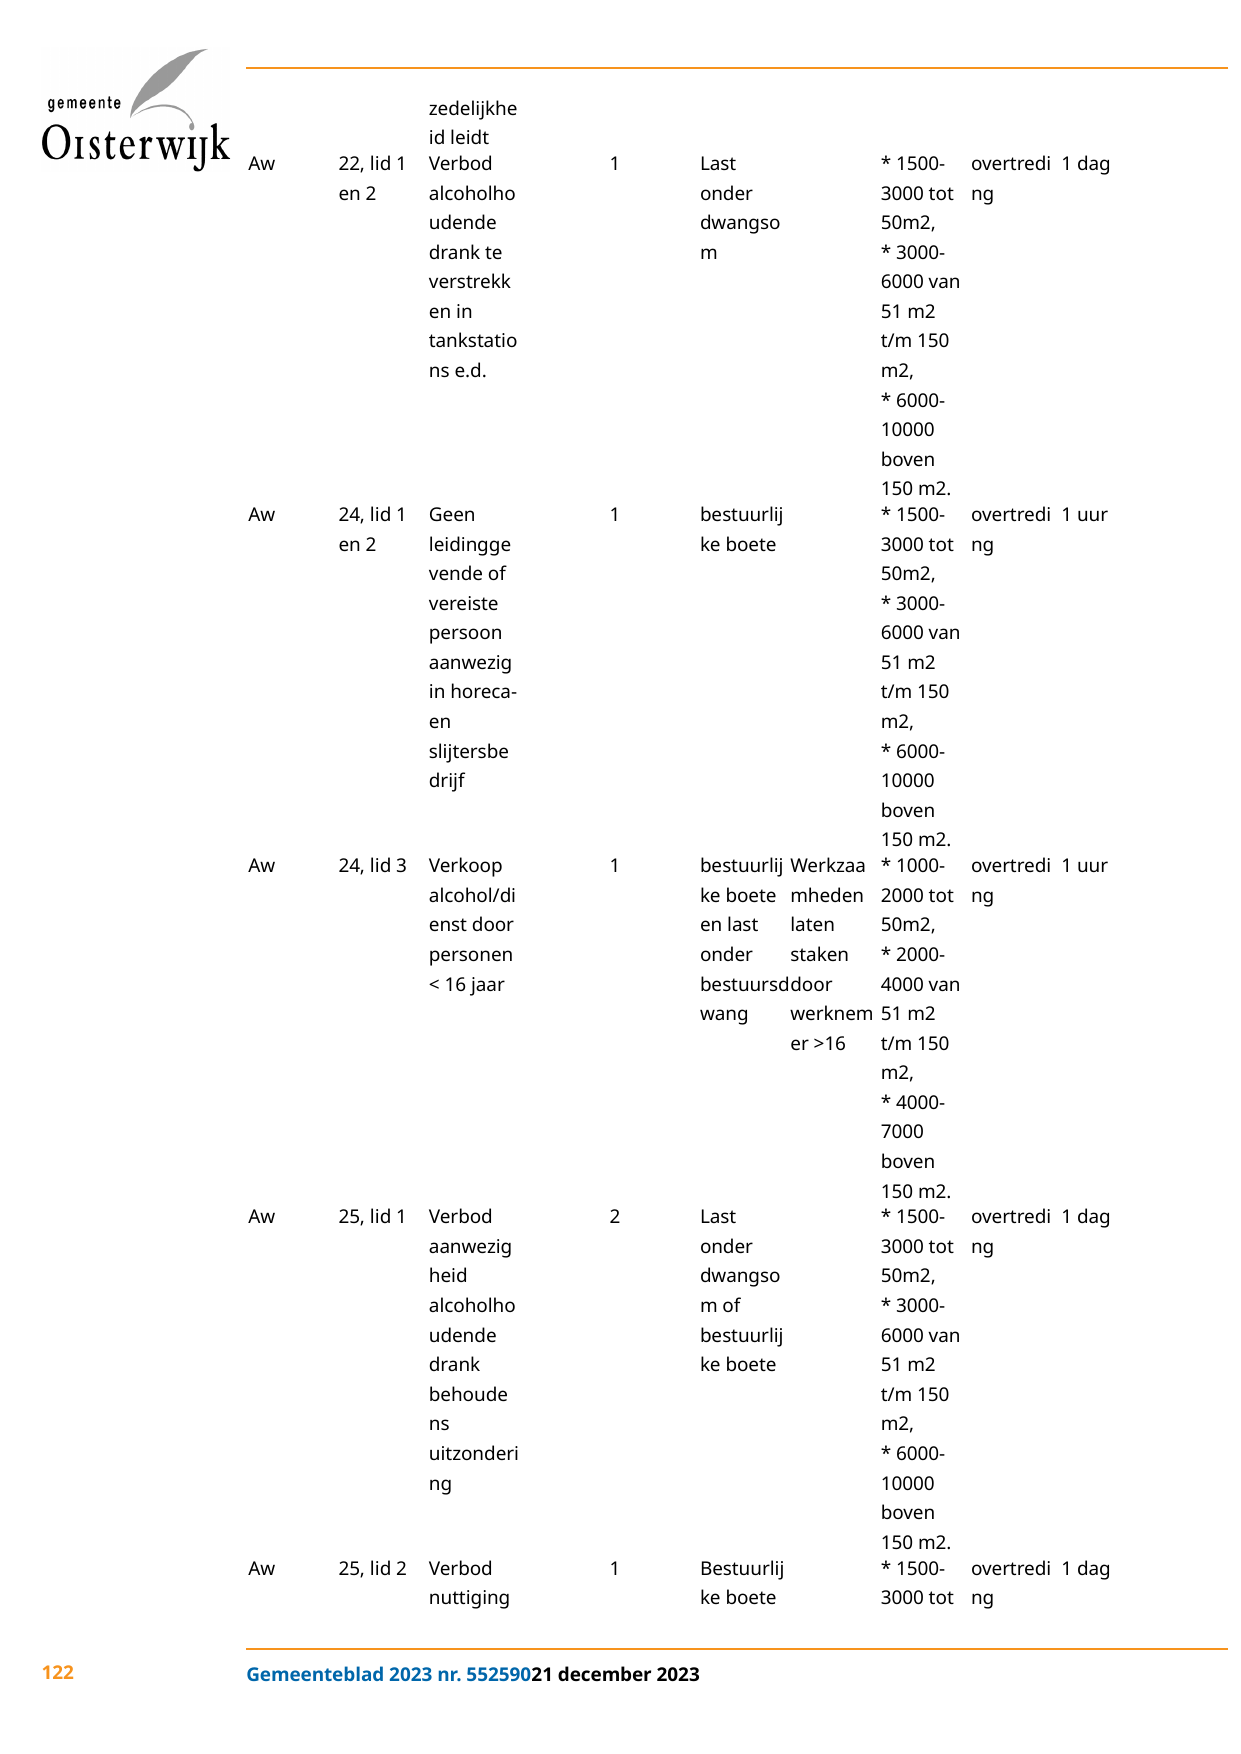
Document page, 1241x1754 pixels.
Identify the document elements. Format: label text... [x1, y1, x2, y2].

table_cell [790, 1204, 881, 1555]
table_cell * 1500-3000 tot 50m2, * 3000-6000 van 51 m2 t/m 150 m2, * 6000-10000 boven 150 m2. [881, 1204, 971, 1555]
table_cell [609, 95, 700, 150]
table_cell Geen leidinggevende of vereiste persoon aanwezig in horeca- en slijtersbedrijf [429, 501, 519, 852]
table_cell Bestuurlijke boete [700, 1555, 790, 1610]
table_cell [1061, 95, 1152, 150]
table_cell Last onder dwangsom [700, 150, 790, 501]
table_cell 2 [609, 1204, 700, 1555]
table_cell bestuurlijke boete en last onder bestuursdwang [700, 853, 790, 1203]
table_cell [881, 95, 971, 150]
table_cell Verbod alcoholhoudende drank te verstrekken in tankstations e.d. [429, 150, 519, 501]
table_cell overtreding [971, 501, 1061, 852]
table_cell Aw [248, 853, 338, 1203]
table_cell 1 dag [1061, 1555, 1152, 1610]
table_cell overtreding [971, 150, 1061, 501]
table_cell [790, 501, 881, 852]
table_cell [790, 150, 881, 501]
table_cell overtreding [971, 1555, 1061, 1610]
table_cell 1 [609, 501, 700, 852]
table_cell Aw [248, 150, 338, 501]
table_cell Aw [248, 1555, 338, 1610]
table_cell 1 dag [1061, 1204, 1152, 1555]
table_cell [971, 95, 1061, 150]
table_cell 22, lid 1 en 2 [338, 150, 429, 501]
table_cell [519, 853, 609, 1203]
table_cell * 1500-3000 tot 50m2, * 3000-6000 van 51 m2 t/m 150 m2, * 6000-10000 boven 150 m2. [881, 150, 971, 501]
table_cell 1 dag [1061, 150, 1152, 501]
picture [41, 47, 231, 172]
table_cell Werkzaamheden laten staken door werknemer >16 [790, 853, 881, 1203]
table_cell * 1500-3000 tot 50m2, * 3000-6000 van 51 m2 t/m 150 m2, * 6000-10000 boven 150 m2. [881, 501, 971, 852]
table_cell [248, 95, 338, 150]
table_cell [519, 150, 609, 501]
table_cell * 1000-2000 tot 50m2, * 2000-4000 van 51 m2 t/m 150 m2, * 4000-7000 boven 150 m2. [881, 853, 971, 1203]
table_cell overtreding [971, 853, 1061, 1203]
table_cell Aw [248, 1204, 338, 1555]
table_cell 1 [609, 150, 700, 501]
table_cell Verkoop alcohol/dienst door personen < 16 jaar [429, 853, 519, 1203]
table_cell Verbod nuttiging [429, 1555, 519, 1610]
table_cell 1 [609, 853, 700, 1203]
table_cell Aw [248, 501, 338, 852]
table_cell Verbod aanwezigheid alcoholhoudende drank behoudens uitzondering [429, 1204, 519, 1555]
table_cell 1 [609, 1555, 700, 1610]
table_cell [519, 1204, 609, 1555]
table_cell 25, lid 1 [338, 1204, 429, 1555]
table_cell 1 uur [1061, 501, 1152, 852]
table_cell bestuurlijke boete [700, 501, 790, 852]
table_cell 25, lid 2 [338, 1555, 429, 1610]
table_cell [519, 501, 609, 852]
table_cell 24, lid 3 [338, 853, 429, 1203]
table_cell 24, lid 1 en 2 [338, 501, 429, 852]
table_cell overtreding [971, 1204, 1061, 1555]
table_cell [519, 1555, 609, 1610]
table_cell [519, 95, 609, 150]
table_cell [338, 95, 429, 150]
table_cell * 1500-3000 tot [881, 1555, 971, 1610]
table_cell [790, 95, 881, 150]
table_cell 1 uur [1061, 853, 1152, 1203]
table_cell [700, 95, 790, 150]
table_cell Last onder dwangsom of bestuurlijke boete [700, 1204, 790, 1555]
table_cell zedelijkheid leidt [429, 95, 519, 150]
table_cell [790, 1555, 881, 1610]
